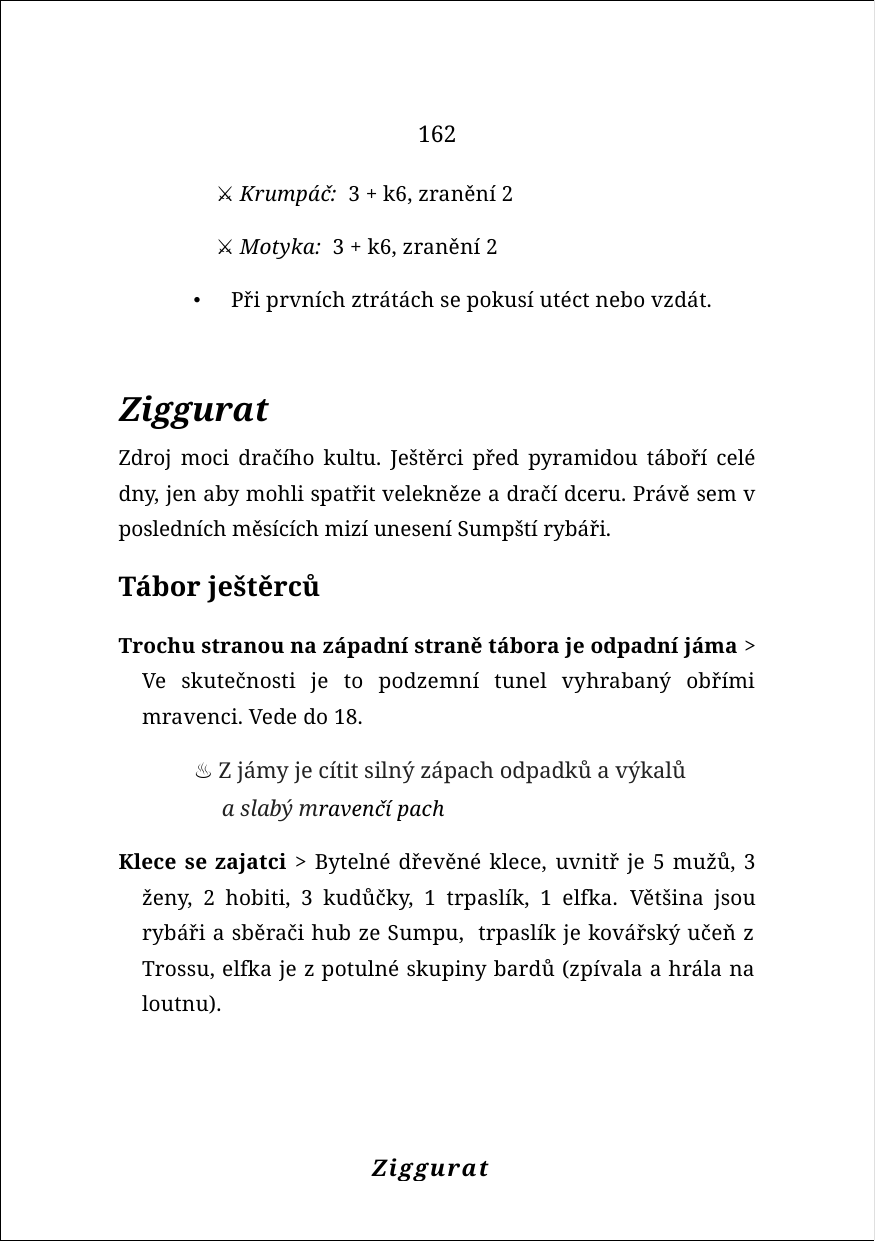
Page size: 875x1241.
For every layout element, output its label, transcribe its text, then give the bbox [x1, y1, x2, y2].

list ⚔ Krumpáč: 3 + k6, zranění 2 [162, 179, 756, 207]
text Zdroj moci dračího kultu. Ještěrci před pyramidou táboří celé dny, jen aby mohli spatřit velekněze a dračí dceru. Právě sem v posledních měsících mizí unesení Sumpští rybáři. [118, 443, 756, 543]
text Klece se zajatci > Bytelné dřevěné klece, uvnitř je 5 mužů, 3 ženy, 2 hobiti, 3 kudůčky, 1 trpaslík, 1 elfka. Většina jsou rybáři a sběrači hub ze Sumpu, trpaslík je kovářský učeň z Trossu, elfka je z potulné skupiny bardů (zpívala a hrála na loutnu). [118, 847, 756, 1018]
list ⚔ Motyka: 3 + k6, zranění 2 [162, 232, 756, 261]
text Trochu stranou na západní straně tábora je odpadní jáma > Ve skutečnosti je to podzemní tunel vyhrabaný obřími mravenci. Vede do 18. [118, 631, 756, 731]
list Při prvních ztrátách se pokusí utéct nebo vzdát. [193, 285, 756, 314]
subtitle Ziggurat [118, 386, 756, 431]
text Tábor ještěrců [118, 567, 756, 604]
list ♨ Z jámy je cítit silný zápach odpadků a výkalů a slabý mravenčí pach [156, 755, 756, 822]
